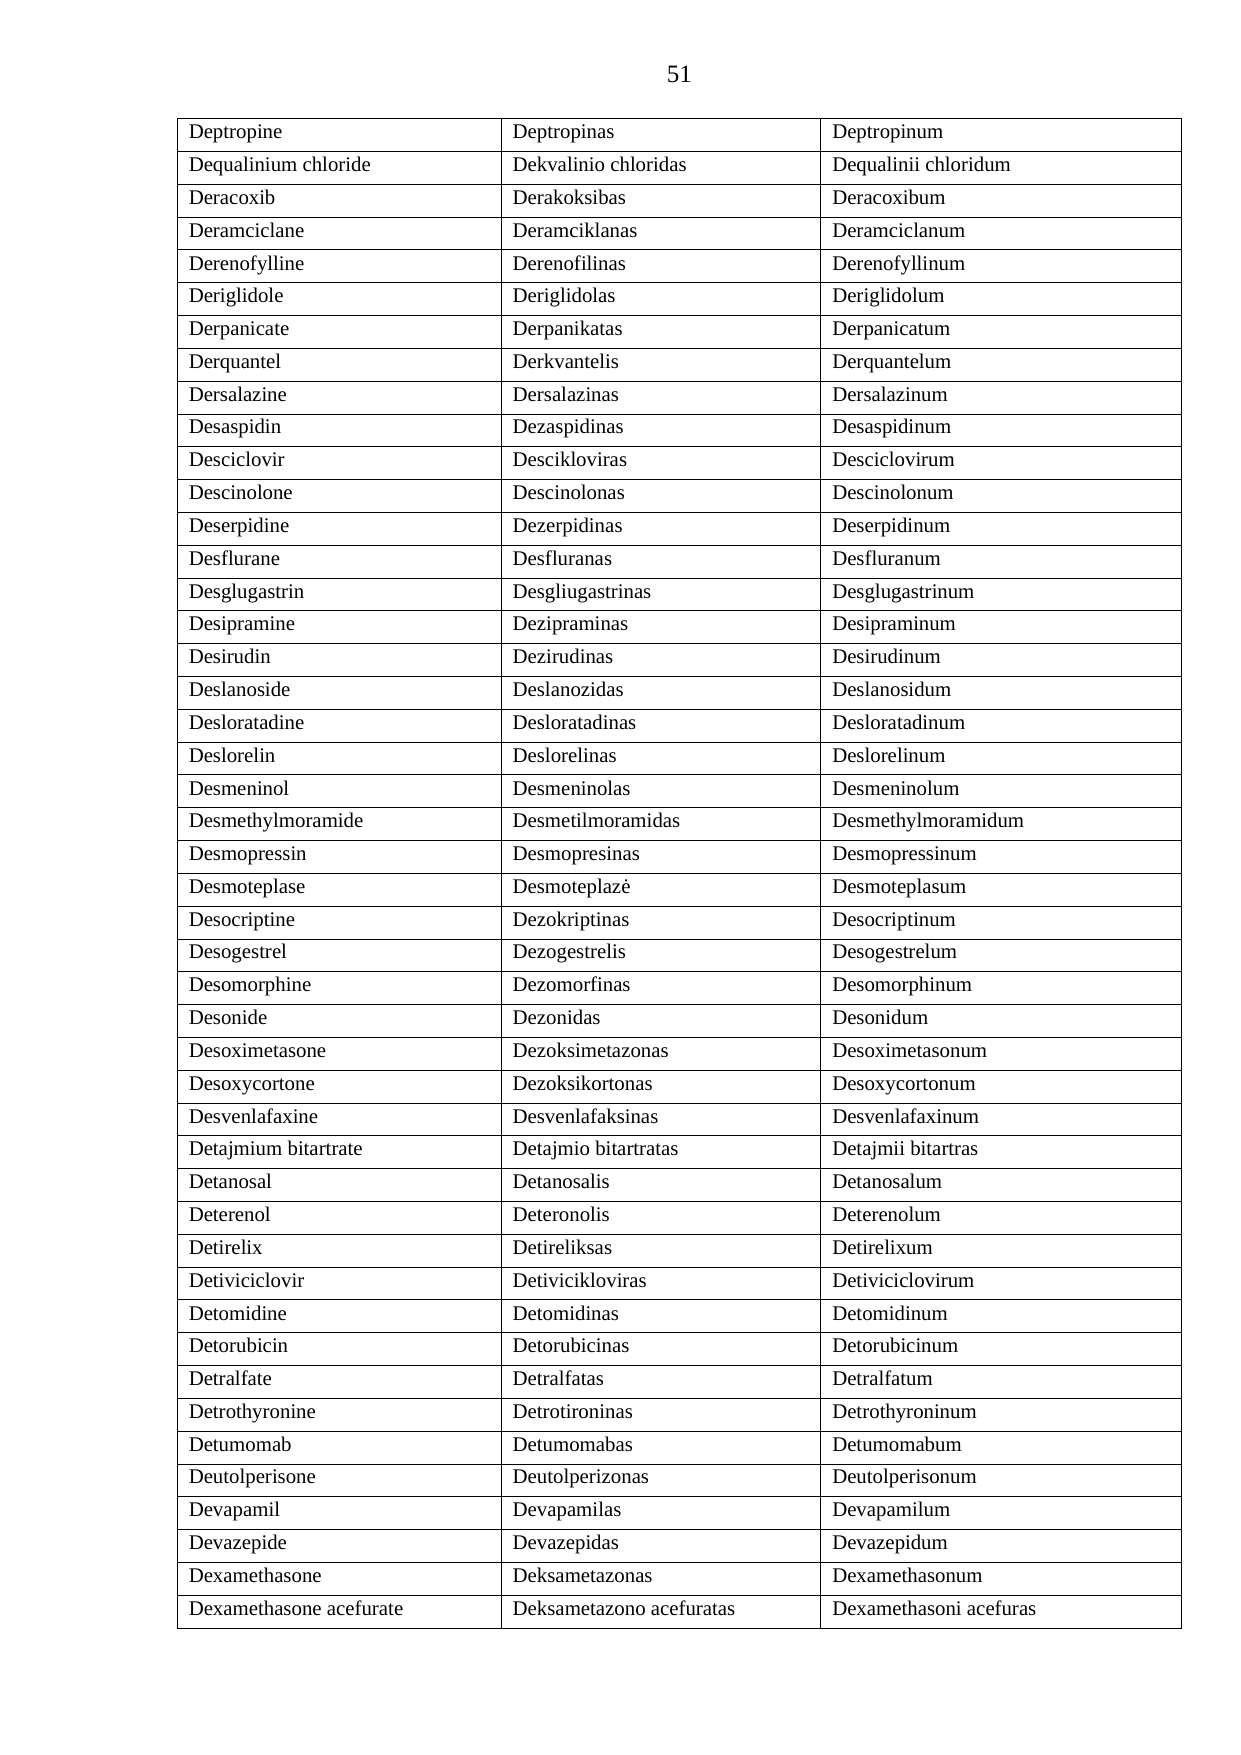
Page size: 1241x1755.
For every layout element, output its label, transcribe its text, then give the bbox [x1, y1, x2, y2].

table_cell Desmeninolas [502, 775, 820, 807]
table_cell Deutolperizonas [502, 1465, 820, 1496]
table_cell Deslanoside [178, 677, 501, 709]
table_cell Deutolperisone [178, 1465, 501, 1496]
table_cell Derakoksibas [502, 185, 820, 217]
table_cell Detorubicin [178, 1333, 501, 1365]
table_cell Derpanicate [178, 316, 501, 348]
table_cell Desirudin [178, 644, 501, 676]
table_cell Desomorphinum [821, 972, 1181, 1004]
table_cell Deslorelinum [821, 743, 1181, 774]
table_cell Detanosalum [821, 1169, 1181, 1201]
table_cell Deriglidolum [821, 283, 1181, 315]
table_cell Dezerpidinas [502, 513, 820, 545]
table_cell Detomidinas [502, 1300, 820, 1332]
table_cell Dezirudinas [502, 644, 820, 676]
table_cell Devazepidas [502, 1530, 820, 1562]
table_cell Desaspidinum [821, 415, 1181, 446]
table_cell Deracoxib [178, 185, 501, 217]
table_cell Desvenlafaxine [178, 1104, 501, 1135]
table_cell Dezogestrelis [502, 940, 820, 971]
table_cell Dexamethasoni acefuras [821, 1596, 1181, 1627]
table_cell Dezoksikortonas [502, 1071, 820, 1102]
table_cell Desipramine [178, 611, 501, 643]
table_cell Desloratadinum [821, 710, 1181, 742]
table_cell Derpanicatum [821, 316, 1181, 348]
table_cell Desgliugastrinas [502, 579, 820, 610]
table_cell Derenofylline [178, 250, 501, 282]
table_cell Desciclovirum [821, 447, 1181, 479]
table_cell Dexamethasonum [821, 1563, 1181, 1595]
table_cell Deserpidinum [821, 513, 1181, 545]
table_cell Dezoksimetazonas [502, 1038, 820, 1070]
table_cell Devapamilas [502, 1497, 820, 1529]
table_cell Dexamethasone acefurate [178, 1596, 501, 1627]
table_cell Desonidum [821, 1005, 1181, 1037]
table_cell Desmethylmoramidum [821, 808, 1181, 840]
table_cell Detrothyronine [178, 1399, 501, 1431]
table_cell Desaspidin [178, 415, 501, 446]
table_cell Detomidinum [821, 1300, 1181, 1332]
table_cell Detireliksas [502, 1235, 820, 1267]
table_cell Detiviciclovirum [821, 1268, 1181, 1299]
table_cell Dersalazinas [502, 382, 820, 413]
table_cell Dezonidas [502, 1005, 820, 1037]
table_cell Deslorelinas [502, 743, 820, 774]
table_cell Desmetilmoramidas [502, 808, 820, 840]
table_cell Desomorphine [178, 972, 501, 1004]
table_cell Desoximetasone [178, 1038, 501, 1070]
table_cell Descikloviras [502, 447, 820, 479]
table_cell Deramciklanas [502, 218, 820, 249]
table_cell Descinolonum [821, 480, 1181, 512]
table_cell Dequalinium chloride [178, 152, 501, 184]
table_cell Dekvalinio chloridas [502, 152, 820, 184]
table_cell Detrotironinas [502, 1399, 820, 1431]
table_cell Desmeninol [178, 775, 501, 807]
table_cell Detralfatas [502, 1366, 820, 1398]
table_cell Deksametazono acefuratas [502, 1596, 820, 1627]
table_cell Deutolperisonum [821, 1465, 1181, 1496]
table_cell Dezaspidinas [502, 415, 820, 446]
table_cell Deterenol [178, 1202, 501, 1234]
table_cell Deptropinum [821, 119, 1181, 151]
table_cell Desipraminum [821, 611, 1181, 643]
table_cell Detanosal [178, 1169, 501, 1201]
table_cell Dezomorfinas [502, 972, 820, 1004]
table_cell Detanosalis [502, 1169, 820, 1201]
table_cell Desglugastrin [178, 579, 501, 610]
table_cell Derquantelum [821, 349, 1181, 381]
table_cell Desvenlafaksinas [502, 1104, 820, 1135]
table_cell Deslanozidas [502, 677, 820, 709]
table_cell Devazepidum [821, 1530, 1181, 1562]
table_cell Deptropine [178, 119, 501, 151]
table_cell Deslorelin [178, 743, 501, 774]
table_cell Devapamilum [821, 1497, 1181, 1529]
table_cell Desonide [178, 1005, 501, 1037]
table_cell Detiviciclovir [178, 1268, 501, 1299]
table_cell Detajmio bitartratas [502, 1136, 820, 1168]
table_cell Derkvantelis [502, 349, 820, 381]
table_cell Desmoteplazė [502, 874, 820, 906]
table_cell Detumomabum [821, 1432, 1181, 1463]
table_cell Deslanosidum [821, 677, 1181, 709]
table_cell Dexamethasone [178, 1563, 501, 1595]
table_cell Desocriptinum [821, 907, 1181, 938]
table_cell Desfluranas [502, 546, 820, 577]
table_cell Desglugastrinum [821, 579, 1181, 610]
table_cell Desflurane [178, 546, 501, 577]
table_cell Deptropinas [502, 119, 820, 151]
table_cell Deksametazonas [502, 1563, 820, 1595]
table_cell Derenofyllinum [821, 250, 1181, 282]
table_cell Desocriptine [178, 907, 501, 938]
table_cell Detumomab [178, 1432, 501, 1463]
table_cell Desogestrelum [821, 940, 1181, 971]
table_cell Detorubicinum [821, 1333, 1181, 1365]
table_cell Deramciclane [178, 218, 501, 249]
table_cell Detralfatum [821, 1366, 1181, 1398]
table_cell Desmoteplase [178, 874, 501, 906]
table_cell Derenofilinas [502, 250, 820, 282]
table_cell Desloratadine [178, 710, 501, 742]
table_cell Desciclovir [178, 447, 501, 479]
table_cell Desogestrel [178, 940, 501, 971]
table_cell Dersalazinum [821, 382, 1181, 413]
table_cell Deriglidole [178, 283, 501, 315]
table_cell Detralfate [178, 1366, 501, 1398]
table_cell Deriglidolas [502, 283, 820, 315]
table_cell Desvenlafaxinum [821, 1104, 1181, 1135]
table_cell Detrothyroninum [821, 1399, 1181, 1431]
table_cell Devazepide [178, 1530, 501, 1562]
table_cell Dezokriptinas [502, 907, 820, 938]
table_cell Detorubicinas [502, 1333, 820, 1365]
table_cell Dequalinii chloridum [821, 152, 1181, 184]
table_cell Desmopressinum [821, 841, 1181, 873]
table_cell Deserpidine [178, 513, 501, 545]
table_cell Derpanikatas [502, 316, 820, 348]
table_cell Dezipraminas [502, 611, 820, 643]
table_cell Detivicikloviras [502, 1268, 820, 1299]
table_cell Descinolonas [502, 480, 820, 512]
table_cell Desoximetasonum [821, 1038, 1181, 1070]
table_cell Detomidine [178, 1300, 501, 1332]
table_cell Deramciclanum [821, 218, 1181, 249]
table_cell Desmeninolum [821, 775, 1181, 807]
table_cell Devapamil [178, 1497, 501, 1529]
table_cell Derquantel [178, 349, 501, 381]
table_cell Detirelix [178, 1235, 501, 1267]
table_cell Desfluranum [821, 546, 1181, 577]
table_cell Deracoxibum [821, 185, 1181, 217]
table_cell Deterenolum [821, 1202, 1181, 1234]
table_cell Dersalazine [178, 382, 501, 413]
table_cell Desoxycortone [178, 1071, 501, 1102]
table_cell Desmopresinas [502, 841, 820, 873]
table_cell Desmethylmoramide [178, 808, 501, 840]
table_cell Desirudinum [821, 644, 1181, 676]
table_cell Desmoteplasum [821, 874, 1181, 906]
table_cell Detumomabas [502, 1432, 820, 1463]
table_cell Detajmii bitartras [821, 1136, 1181, 1168]
table_cell Detajmium bitartrate [178, 1136, 501, 1168]
table_cell Desoxycortonum [821, 1071, 1181, 1102]
table_cell Deteronolis [502, 1202, 820, 1234]
table_cell Descinolone [178, 480, 501, 512]
table_cell Desloratadinas [502, 710, 820, 742]
table_cell Desmopressin [178, 841, 501, 873]
table_cell Detirelixum [821, 1235, 1181, 1267]
